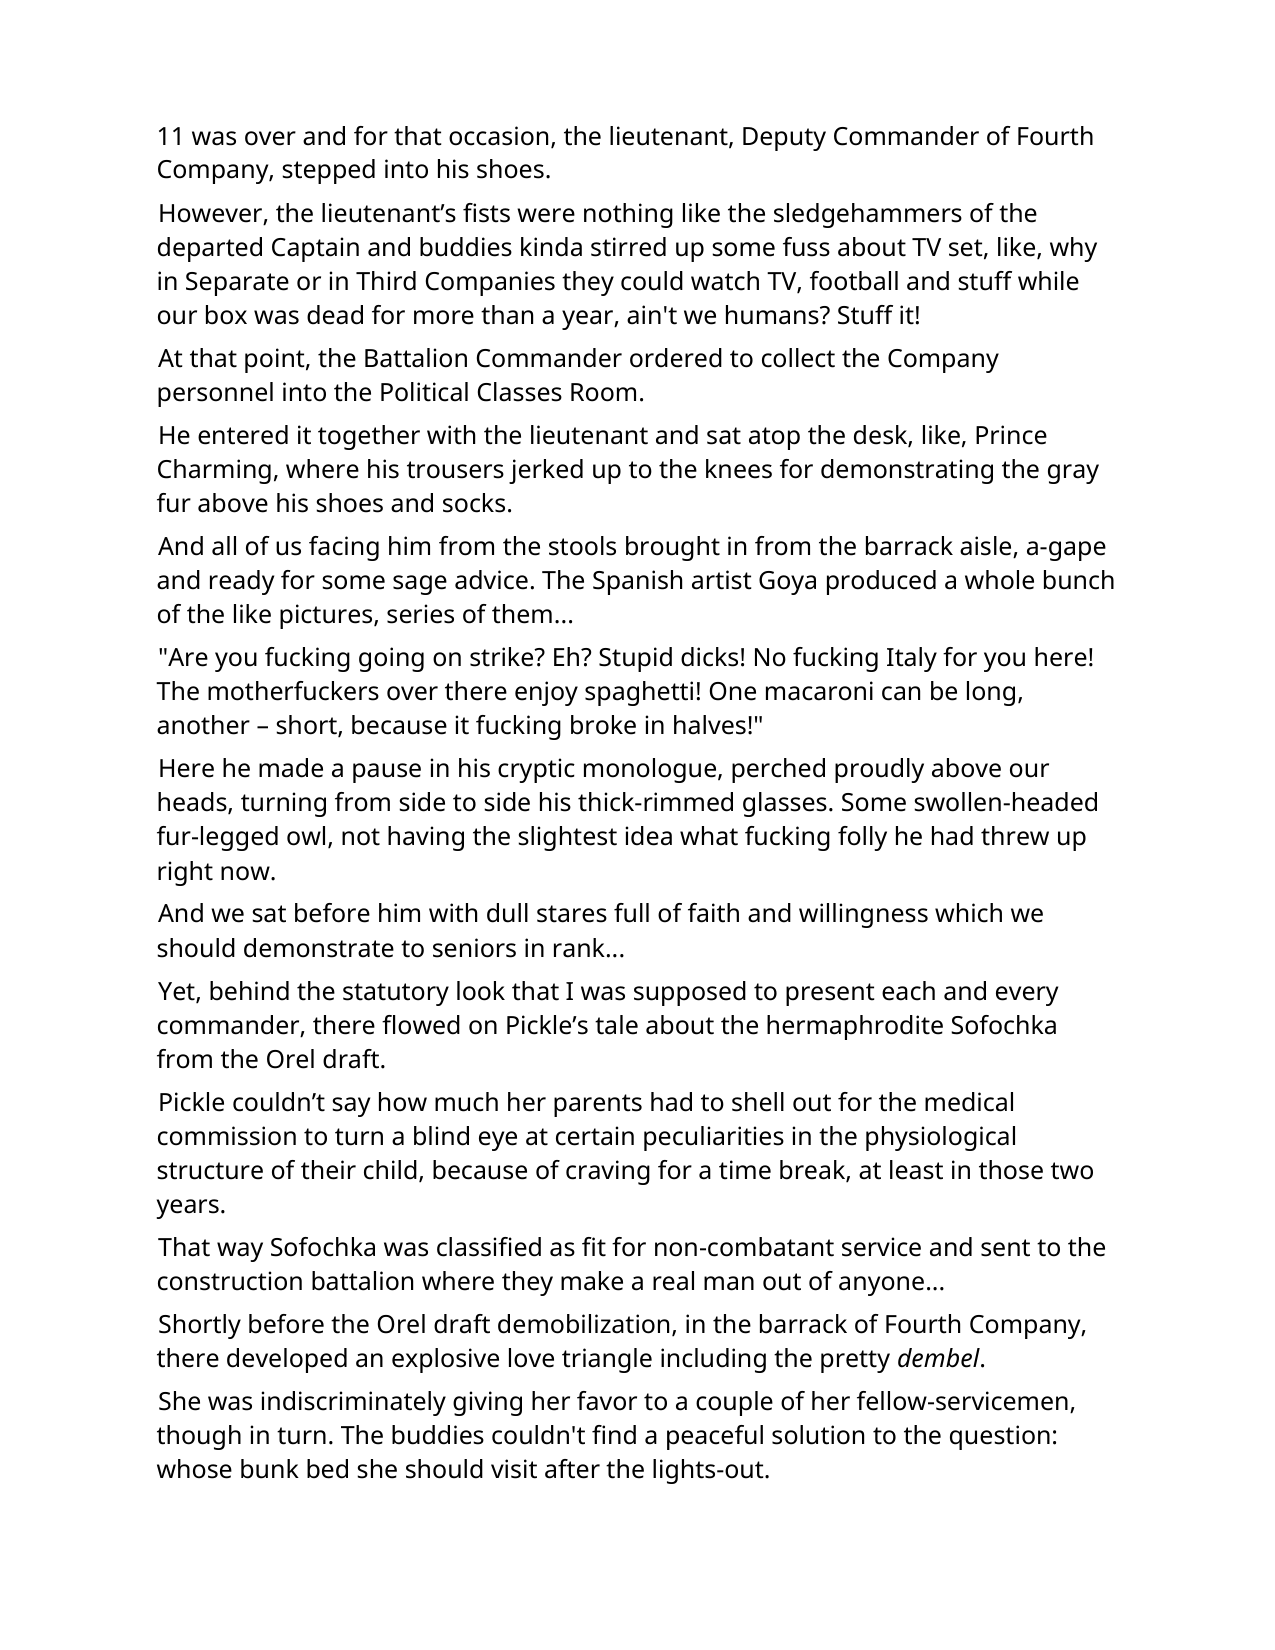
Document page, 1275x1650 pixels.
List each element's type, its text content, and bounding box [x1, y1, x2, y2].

text Yet, behind the statutory look that I was supposed to present each and every commander, there flowed on Pickle’s tale about the hermaphrodite Sofochka from the Orel draft. [156, 973, 1118, 1075]
text At that point, the Battalion Commander ordered to collect the Company personnel into the Political Classes Room. [156, 340, 1118, 408]
text And we sat before him with dull stares full of faith and willingness which we should demonstrate to seniors in rank... [156, 896, 1118, 964]
text "Are you fucking going on strike? Eh? Stupid dicks! No fucking Italy for you here! The motherfuckers over there enjoy spaghetti! One macaroni can be long, another – short, because it fucking broke in halves!" [156, 640, 1118, 742]
text That way Sofochka was classified as fit for non-combatant service and sent to the construction battalion where they make a real man out of anyone... [156, 1229, 1118, 1298]
text However, the lieutenant’s fists were nothing like the sledgehammers of the departed Captain and buddies kinda stirred up some fuss about TV set, like, why in Separate or in Third Companies they could watch TV, football and stuff while our box was dead for more than a year, ain't we humans? Stuff it! [156, 195, 1118, 331]
text 11 was over and for that occasion, the lieutenant, Deputy Commander of Fourth Company, stepped into his shoes. [156, 118, 1118, 186]
text Pickle couldn’t say how much her parents had to shell out for the medical commission to turn a blind eye at certain peculiarities in the physiological structure of their child, because of craving for a time break, at least in those two years. [156, 1084, 1118, 1221]
text And all of us facing him from the stools brought in from the barrack aisle, a-gape and ready for some sage advice. The Spanish artist Goya produced a whole bunch of the like pictures, series of them... [156, 529, 1118, 631]
text He entered it together with the lieutenant and sat atop the desk, like, Prince Charming, where his trousers jerked up to the knees for demonstrating the gray fur above his shoes and socks. [156, 417, 1118, 520]
text Shortly before the Orel draft demobilization, in the barrack of Fourth Company, there developed an explosive love triangle including the pretty dembel. [156, 1307, 1118, 1375]
text She was indiscriminately giving her favor to a couple of her fellow-servicemen, though in turn. The buddies couldn't find a peaceful solution to the question: whose bunk bed she should visit after the lights-out. [156, 1384, 1118, 1486]
text Here he made a pause in his cryptic monologue, perched proudly above our heads, turning from side to side his thick-rimmed glasses. Some swollen-headed fur-legged owl, not having the slightest idea what fucking folly he had threw up right now. [156, 751, 1118, 887]
